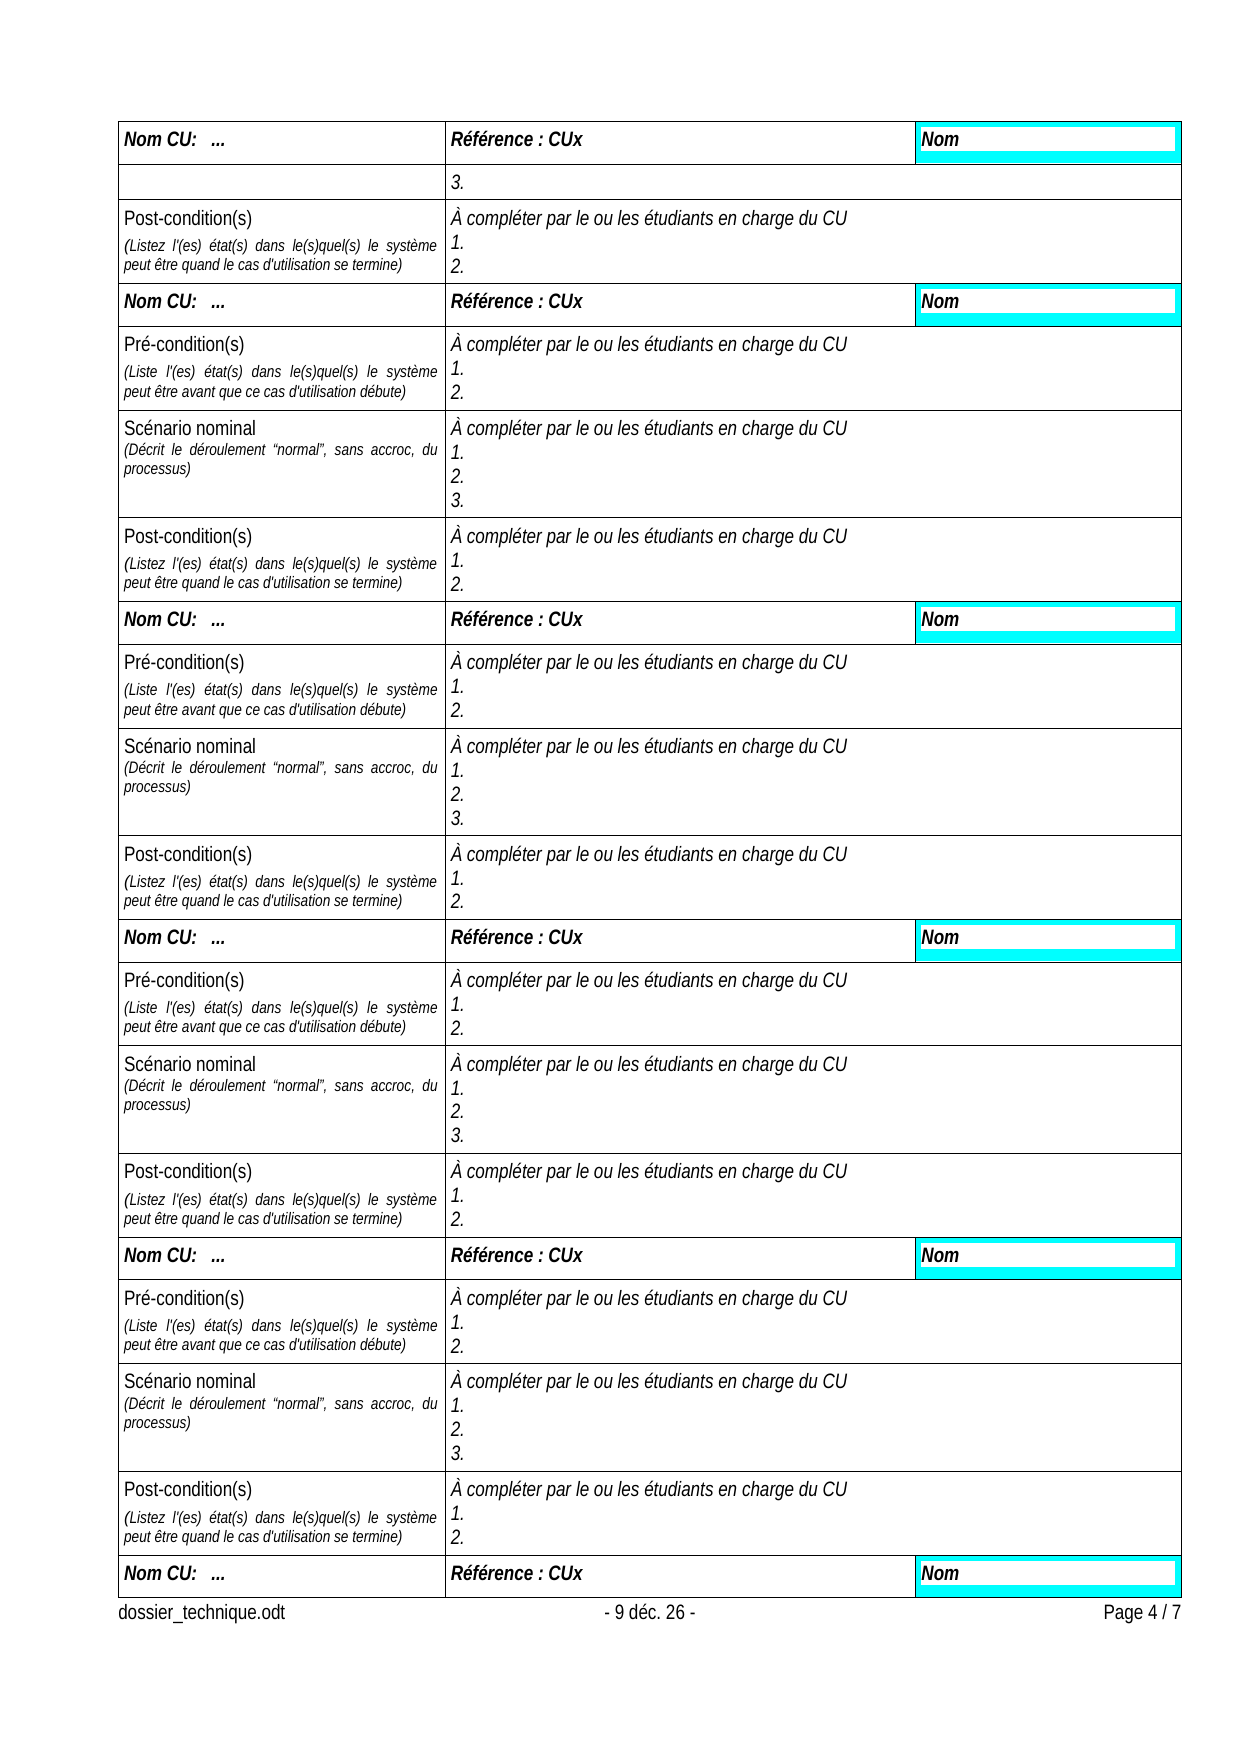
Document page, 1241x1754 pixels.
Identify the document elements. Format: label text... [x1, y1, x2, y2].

table_cell Nom [916, 1556, 1181, 1597]
table_cell Nom CU: ... [119, 1556, 445, 1597]
table_cell À compléter par le ou les étudiants en charge du CU 1. 2. 3. [446, 411, 1181, 517]
table_cell Nom [916, 1238, 1181, 1279]
table_cell Post-condition(s) (Listez l'(es) état(s) dans le(s)quel(s) le système peut être quand le cas d'utilisation se termine) [119, 1472, 445, 1555]
table_cell À compléter par le ou les étudiants en charge du CU 1. 2. [446, 1280, 1181, 1363]
table_cell À compléter par le ou les étudiants en charge du CU 1. 2. 3. [446, 729, 1181, 835]
table_cell À compléter par le ou les étudiants en charge du CU 1. 2. [446, 518, 1181, 601]
table_cell Référence : CUx [446, 1556, 915, 1597]
table_cell À compléter par le ou les étudiants en charge du CU 1. 2. [446, 327, 1181, 409]
table_cell À compléter par le ou les étudiants en charge du CU 1. 2. 3. [446, 1046, 1181, 1153]
table_cell À compléter par le ou les étudiants en charge du CU 1. 2. [446, 963, 1181, 1045]
table_header Nom CU: ... [119, 122, 445, 163]
table_cell Nom [916, 602, 1181, 643]
table_cell À compléter par le ou les étudiants en charge du CU 1. 2. [446, 1472, 1181, 1555]
table_cell À compléter par le ou les étudiants en charge du CU 1. 2. 3. [446, 1364, 1181, 1471]
table_header Référence : CUx [446, 122, 915, 163]
table_cell Nom [916, 284, 1181, 326]
table_cell À compléter par le ou les étudiants en charge du CU 1. 2. [446, 1154, 1181, 1237]
table_header Nom [916, 122, 1181, 163]
table_cell À compléter par le ou les étudiants en charge du CU 1. 2. [446, 200, 1181, 283]
table_cell Nom [916, 920, 1181, 961]
table_cell Scénario nominal (Décrit le déroulement “normal”, sans accroc, du processus) [119, 411, 445, 517]
table_cell Référence : CUx [446, 602, 915, 643]
table_cell 3. [446, 165, 1181, 199]
table_cell [119, 165, 445, 199]
table_cell Pré-condition(s) (Liste l'(es) état(s) dans le(s)quel(s) le système peut être avant que ce cas d'utilisation débute) [119, 645, 445, 727]
table_cell Post-condition(s) (Listez l'(es) état(s) dans le(s)quel(s) le système peut être quand le cas d'utilisation se termine) [119, 200, 445, 283]
table_cell Post-condition(s) (Listez l'(es) état(s) dans le(s)quel(s) le système peut être quand le cas d'utilisation se termine) [119, 836, 445, 919]
table_cell À compléter par le ou les étudiants en charge du CU 1. 2. [446, 645, 1181, 727]
table_cell Scénario nominal (Décrit le déroulement “normal”, sans accroc, du processus) [119, 729, 445, 835]
table_cell Pré-condition(s) (Liste l'(es) état(s) dans le(s)quel(s) le système peut être avant que ce cas d'utilisation débute) [119, 963, 445, 1045]
table_cell Nom CU: ... [119, 602, 445, 643]
table_cell Nom CU: ... [119, 1238, 445, 1279]
table_cell Référence : CUx [446, 1238, 915, 1279]
table_cell Référence : CUx [446, 284, 915, 326]
table_cell Scénario nominal (Décrit le déroulement “normal”, sans accroc, du processus) [119, 1364, 445, 1471]
table_cell Pré-condition(s) (Liste l'(es) état(s) dans le(s)quel(s) le système peut être avant que ce cas d'utilisation débute) [119, 327, 445, 409]
table_cell Nom CU: ... [119, 284, 445, 326]
table_cell À compléter par le ou les étudiants en charge du CU 1. 2. [446, 836, 1181, 919]
table_cell Pré-condition(s) (Liste l'(es) état(s) dans le(s)quel(s) le système peut être avant que ce cas d'utilisation débute) [119, 1280, 445, 1363]
table_cell Post-condition(s) (Listez l'(es) état(s) dans le(s)quel(s) le système peut être quand le cas d'utilisation se termine) [119, 518, 445, 601]
table_cell Scénario nominal (Décrit le déroulement “normal”, sans accroc, du processus) [119, 1046, 445, 1153]
table_cell Référence : CUx [446, 920, 915, 961]
table_cell Nom CU: ... [119, 920, 445, 961]
table_cell Post-condition(s) (Listez l'(es) état(s) dans le(s)quel(s) le système peut être quand le cas d'utilisation se termine) [119, 1154, 445, 1237]
